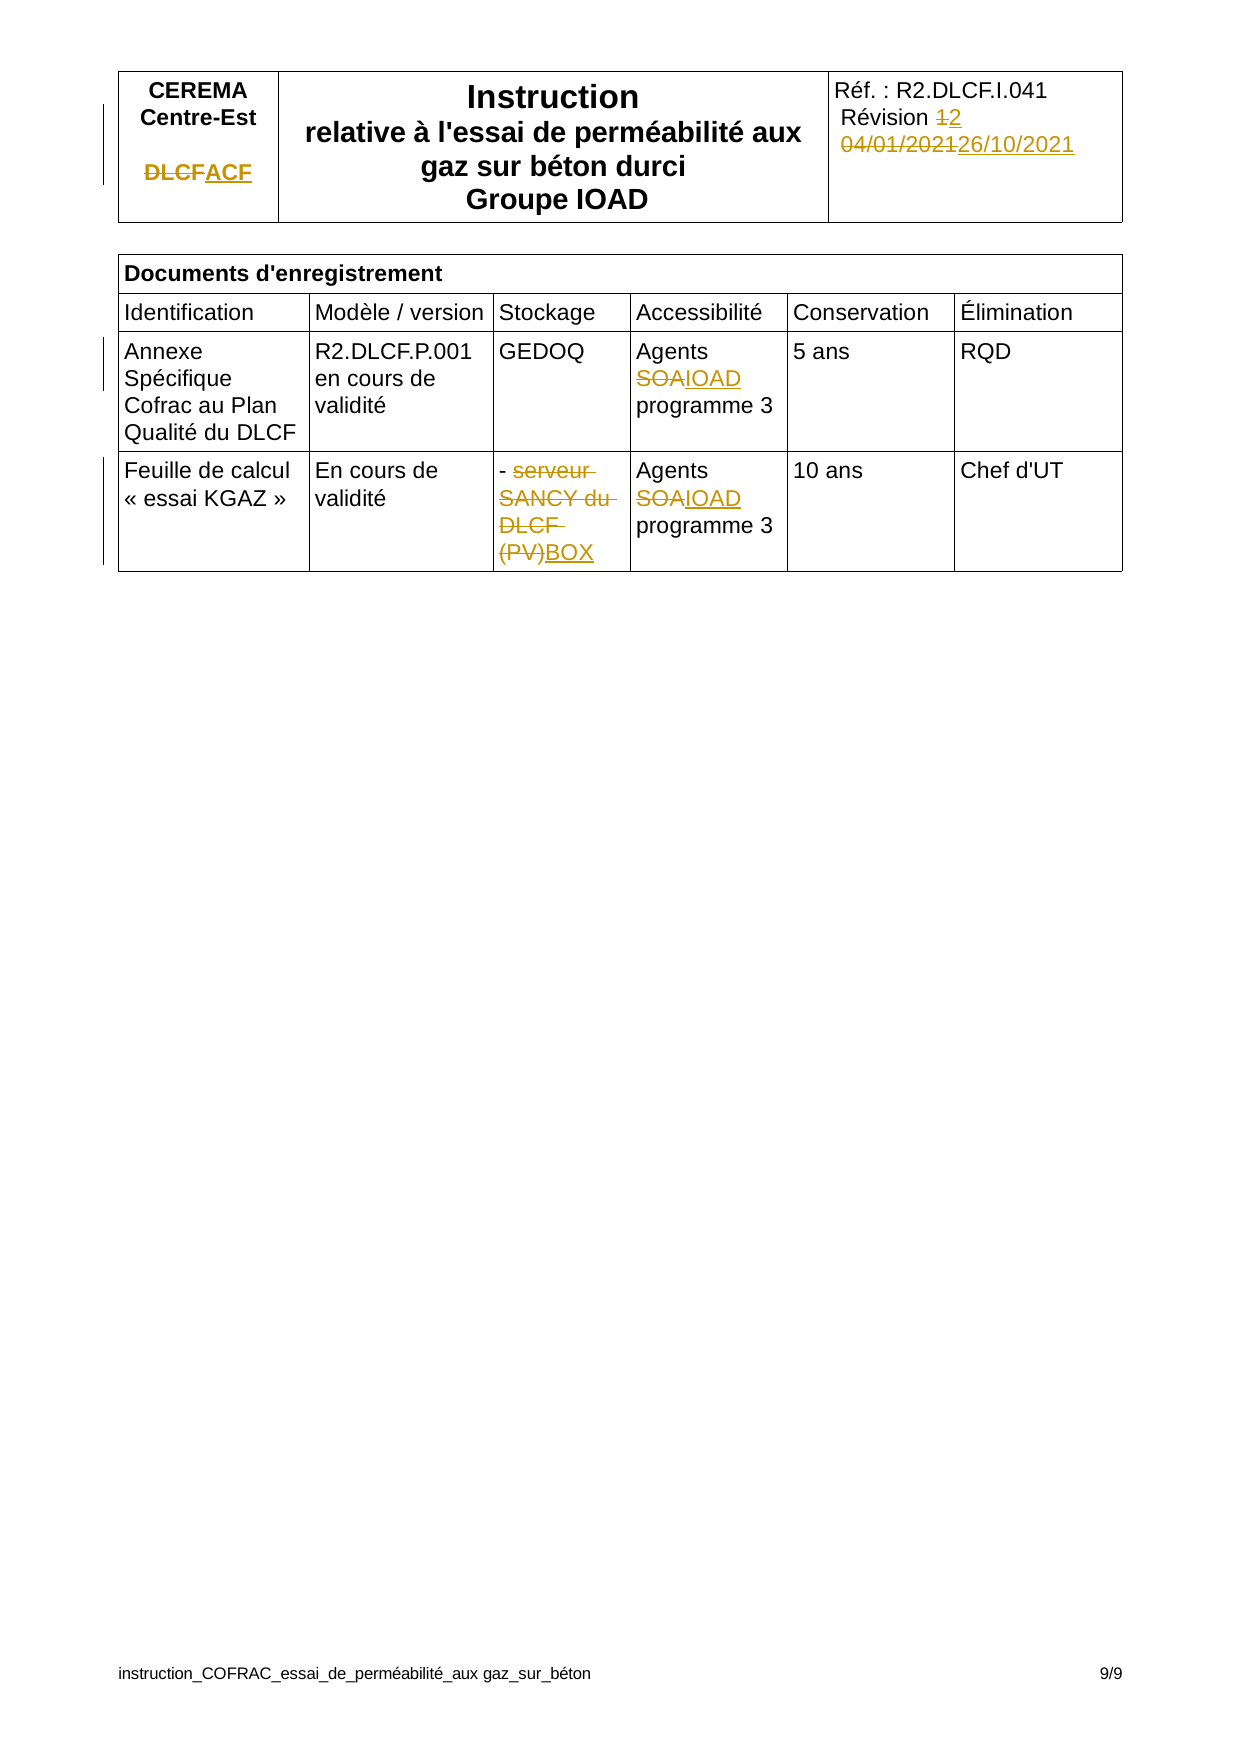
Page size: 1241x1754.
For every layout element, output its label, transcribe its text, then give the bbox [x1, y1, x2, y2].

table_cell Chef d'UT [955, 452, 1122, 571]
table_cell R2.DLCF.P.001 en cours de validité [310, 332, 493, 451]
table_cell GEDOQ [494, 332, 630, 451]
table_header Documents d'enregistrement [119, 255, 1122, 292]
table_cell 5 ans [788, 332, 954, 451]
table_cell Modèle / version [310, 294, 493, 331]
table_cell Accessibilité [631, 294, 787, 331]
table_cell Élimination [955, 294, 1122, 331]
table_cell - BOX [494, 452, 630, 571]
table_cell Annexe Spécifique Cofrac au Plan Qualité du DLCF [119, 332, 309, 451]
table_cell Agents IOAD programme 3 [631, 332, 787, 451]
table_cell Agents IOAD programme 3 [631, 452, 787, 571]
table_cell Feuille de calcul « essai KGAZ » [119, 452, 309, 571]
table_cell Identification [119, 294, 309, 331]
table_cell RQD [955, 332, 1122, 451]
table_cell Conservation [788, 294, 954, 331]
table_cell Stockage [494, 294, 630, 331]
table_cell 10 ans [788, 452, 954, 571]
table_cell En cours de validité [310, 452, 493, 571]
